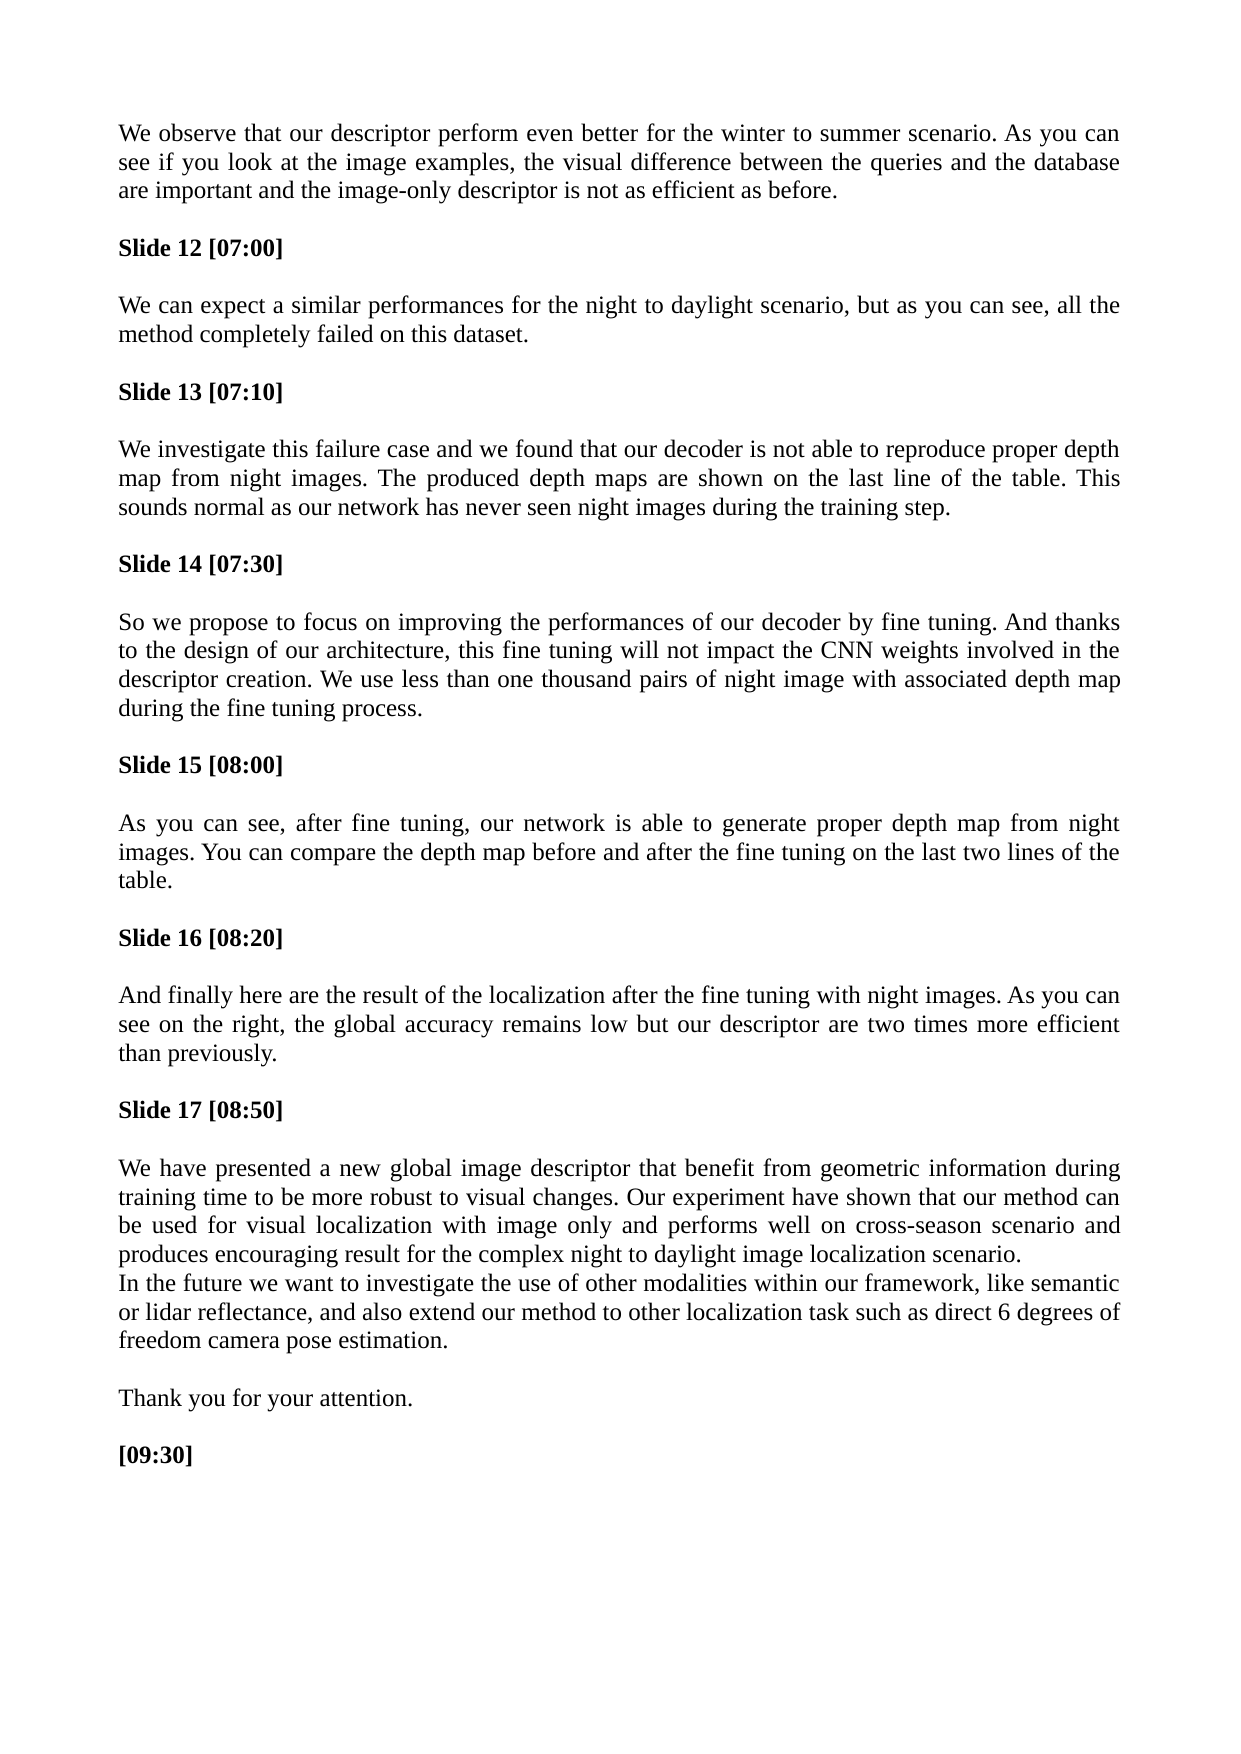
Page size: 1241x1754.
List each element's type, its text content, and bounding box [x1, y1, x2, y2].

text Thank you for your attention. [118, 1383, 1122, 1412]
text Slide 14 [07:30] [118, 549, 1122, 578]
text Slide 15 [08:00] [118, 751, 1122, 779]
text In the future we want to investigate the use of other modalities within our framework, like semantic or lidar reflectance, and also extend our method to other localization task such as direct 6 degrees of freedom camera pose estimation. [118, 1268, 1122, 1354]
text Slide 12 [07:00] [118, 233, 1122, 262]
text We can expect a similar performances for the night to daylight scenario, but as you can see, all the method completely failed on this dataset. [118, 291, 1122, 348]
text Slide 17 [08:50] [118, 1096, 1122, 1124]
text Slide 16 [08:20] [118, 923, 1122, 952]
text We observe that our descriptor perform even better for the winter to summer scenario. As you can see if you look at the image examples, the visual difference between the queries and the database are important and the image-only descriptor is not as efficient as before. [118, 118, 1122, 204]
text Slide 13 [07:10] [118, 377, 1122, 406]
text As you can see, after fine tuning, our network is able to generate proper depth map from night images. You can compare the depth map before and after the fine tuning on the last two lines of the table. [118, 808, 1122, 894]
text We investigate this failure case and we found that our decoder is not able to reproduce proper depth map from night images. The produced depth maps are shown on the last line of the table. This sounds normal as our network has never seen night images during the training step. [118, 434, 1122, 521]
text [09:30] [118, 1441, 1122, 1469]
text And finally here are the result of the localization after the fine tuning with night images. As you can see on the right, the global accuracy remains low but our descriptor are two times more efficient than previously. [118, 981, 1122, 1067]
text So we propose to focus on improving the performances of our decoder by fine tuning. And thanks to the design of our architecture, this fine tuning will not impact the CNN weights involved in the descriptor creation. We use less than one thousand pairs of night image with associated depth map during the fine tuning process. [118, 607, 1122, 722]
text We have presented a new global image descriptor that benefit from geometric information during training time to be more robust to visual changes. Our experiment have shown that our method can be used for visual localization with image only and performs well on cross-season scenario and produces encouraging result for the complex night to daylight image localization scenario. [118, 1153, 1122, 1268]
